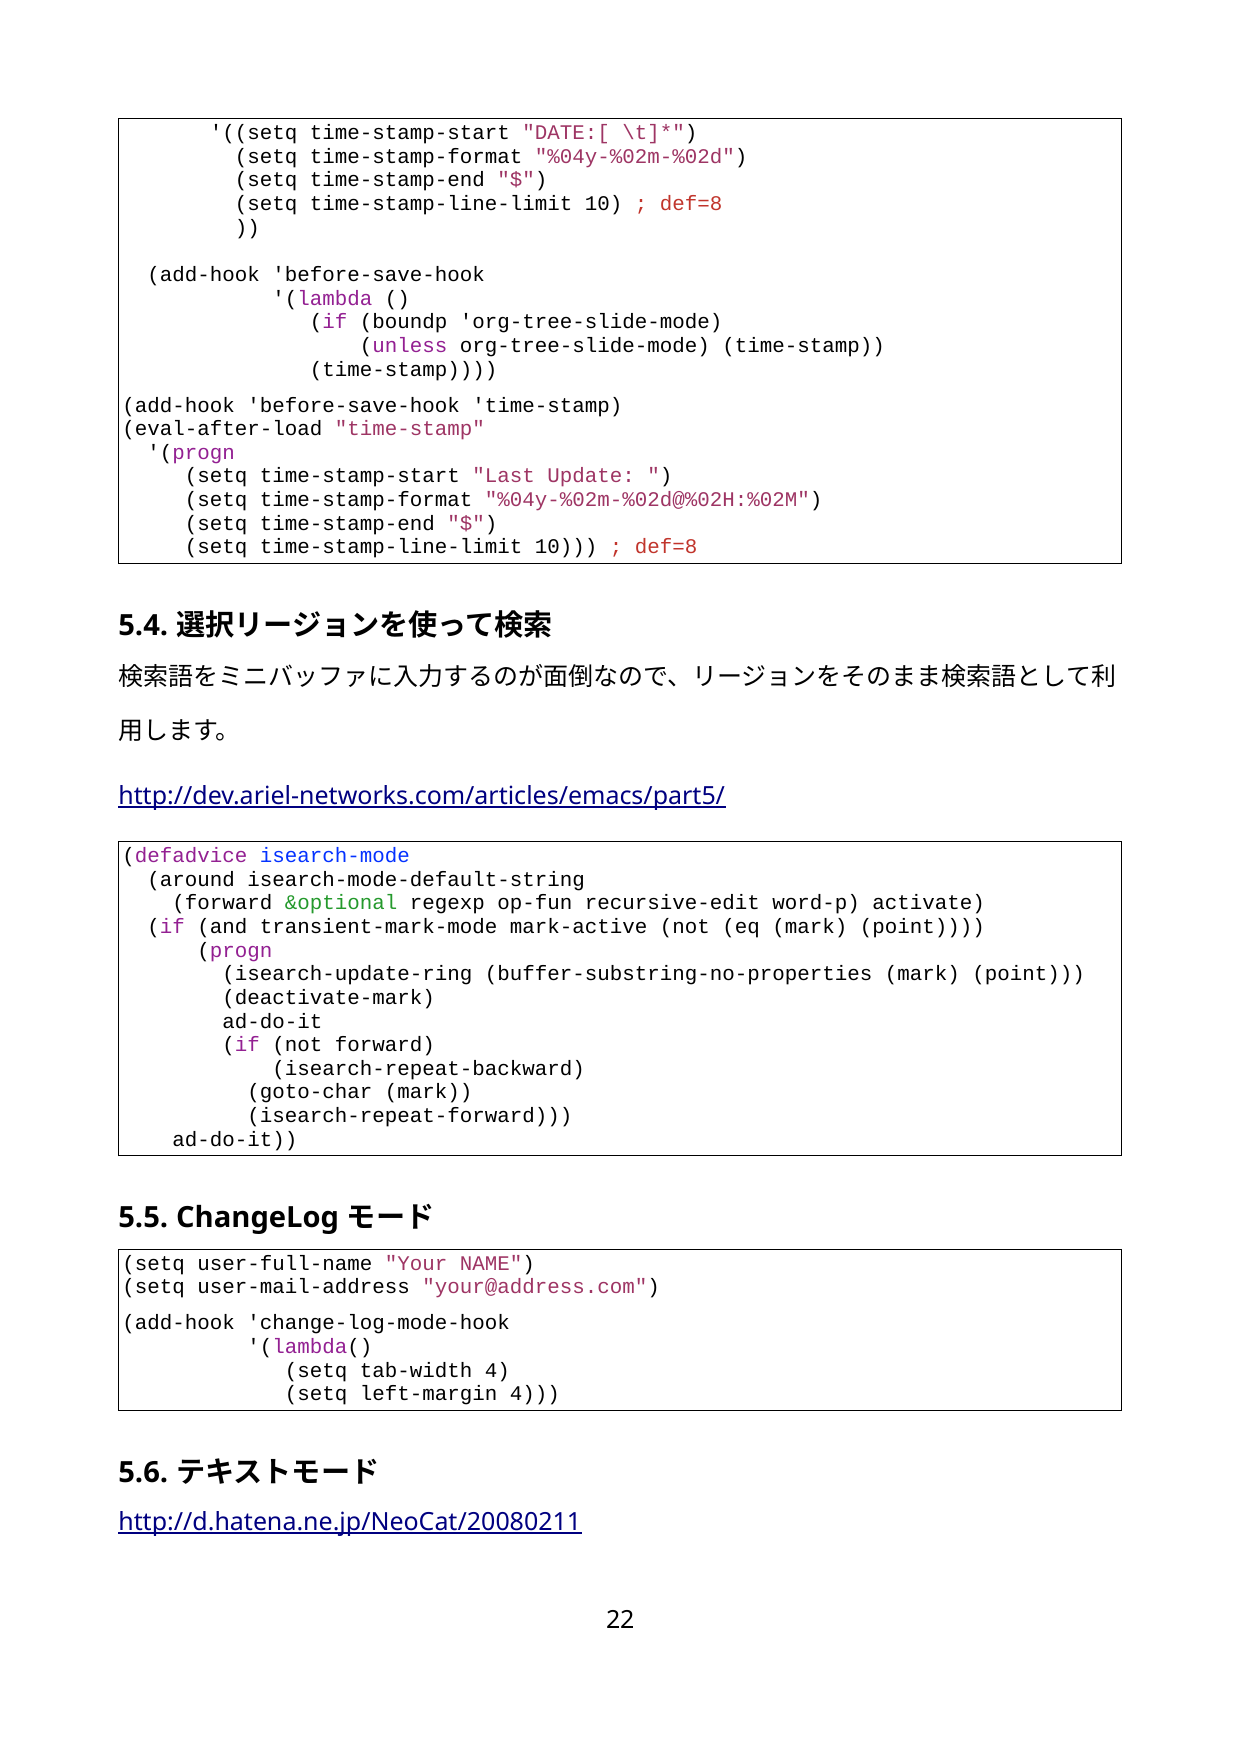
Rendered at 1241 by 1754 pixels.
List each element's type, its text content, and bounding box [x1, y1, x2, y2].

text ad-do-it)) [119, 1125, 1121, 1155]
text (setq time-stamp-format "%04y-%02m-%02d@%02H:%02M") [119, 485, 1121, 509]
text ad-do-it [119, 1007, 1121, 1030]
text (eval-after-load "time-stamp" [119, 414, 1121, 438]
text (defadvice isearch-mode [119, 842, 1121, 865]
text (add-hook 'before-save-hook [119, 260, 1121, 284]
text (add-hook 'change-log-mode-hook [119, 1308, 1121, 1332]
text (setq time-stamp-start "Last Update: ") [119, 462, 1121, 485]
text 検索語をミニバッファに入力するのが面倒なので、リージョンをそのまま検索語として利用します。 [118, 656, 1122, 747]
text (setq tab-width 4) [119, 1356, 1121, 1379]
text (if (not forward) [119, 1030, 1121, 1054]
text (isearch-update-ring (buffer-substring-no-properties (mark) (point))) [119, 959, 1121, 983]
text (progn [119, 936, 1121, 959]
text (isearch-repeat-backward) [119, 1054, 1121, 1078]
text (time-stamp)))) [119, 354, 1121, 382]
text '((setq time-stamp-start "DATE:[ \t]*") [119, 119, 1121, 142]
text (setq time-stamp-line-limit 10) ; def=8 [119, 189, 1121, 213]
text '(progn [119, 438, 1121, 462]
text (deactivate-mark) [119, 983, 1121, 1007]
text (add-hook 'before-save-hook 'time-stamp) [119, 391, 1121, 414]
subtitle 選択リージョンを使って検索 [118, 601, 1122, 644]
text http://d.hatena.ne.jp/NeoCat/20080211 [118, 1503, 1122, 1537]
text (setq user-full-name "Your NAME") [119, 1250, 1121, 1272]
text (goto-char (mark)) [119, 1078, 1121, 1101]
text (unless org-tree-slide-mode) (time-stamp)) [119, 331, 1121, 354]
text (if (and transient-mark-mode mark-active (not (eq (mark) (point)))) [119, 912, 1121, 936]
text (setq left-margin 4))) [119, 1379, 1121, 1410]
text (forward &optional regexp op-fun recursive-edit word-p) activate) [119, 888, 1121, 912]
text (around isearch-mode-default-string [119, 865, 1121, 888]
text (setq time-stamp-end "$") [119, 165, 1121, 189]
text (setq time-stamp-line-limit 10))) ; def=8 [119, 532, 1121, 563]
text http://dev.ariel-networks.com/articles/emacs/part5/ [118, 778, 1122, 812]
subtitle ChangeLog モード [118, 1194, 1122, 1236]
text (if (boundp 'org-tree-slide-mode) [119, 307, 1121, 331]
text '(lambda () [119, 284, 1121, 307]
text (setq time-stamp-format "%04y-%02m-%02d") [119, 142, 1121, 165]
subtitle テキストモード [118, 1448, 1122, 1491]
text (isearch-repeat-forward))) [119, 1101, 1121, 1125]
text (setq user-mail-address "your@address.com") [119, 1272, 1121, 1300]
text (setq time-stamp-end "$") [119, 509, 1121, 532]
text )) [119, 213, 1121, 236]
text '(lambda() [119, 1332, 1121, 1356]
